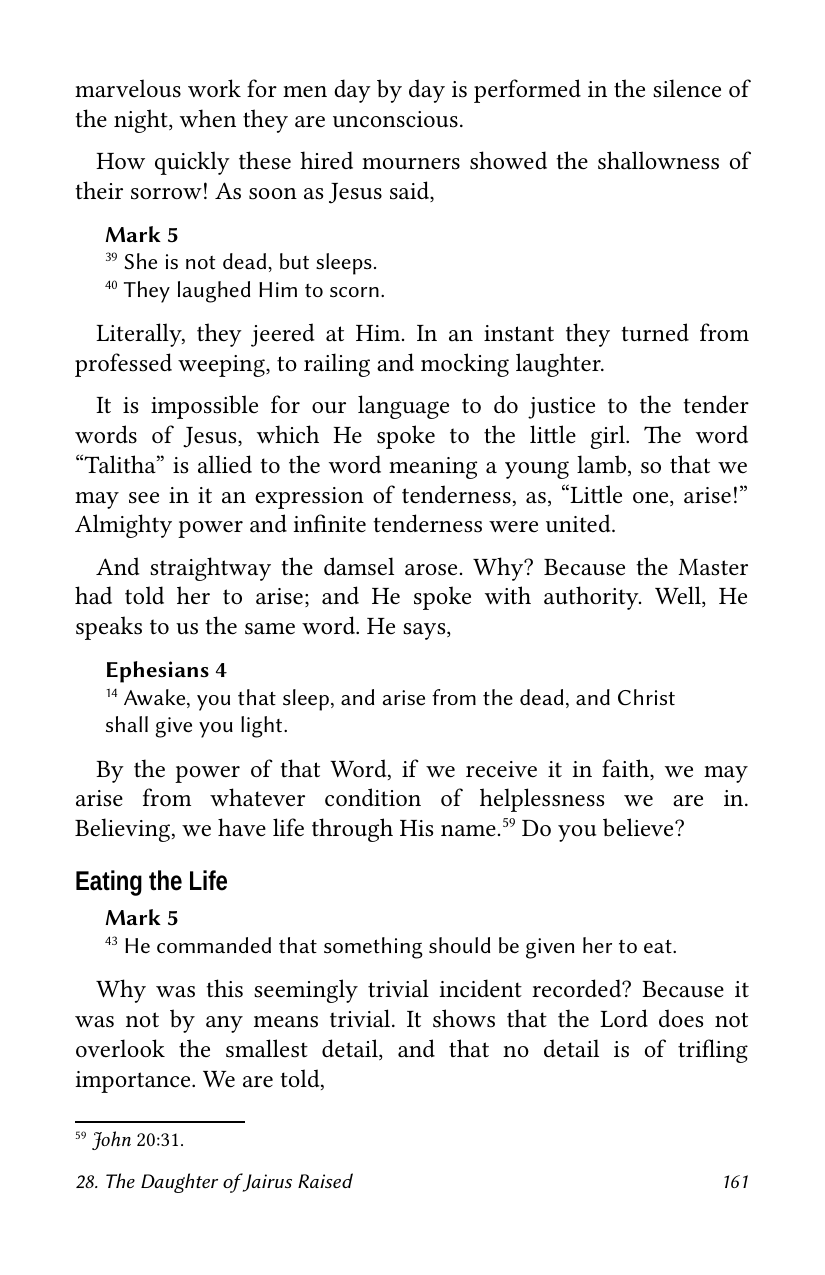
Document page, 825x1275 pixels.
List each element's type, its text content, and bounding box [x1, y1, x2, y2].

text Why was this seemingly trivial incident recorded? Because it was not by any means trivial. It shows that the Lord does not overlook the smallest detail, and that no detail is of trifling importance. We are told, [75, 975, 750, 1093]
text Mark 5 [105, 222, 750, 248]
text marvelous work for men day by day is performed in the silence of the night, when they are unconscious. [75, 75, 750, 133]
text How quickly these hired mourners showed the shallowness of their sorrow! As soon as Jesus said, [75, 147, 750, 205]
subtitle Eating the Life [75, 865, 750, 896]
text It is impossible for our language to do justice to the tender words of Jesus, which He spoke to the little girl. The word “Talitha” is allied to the word meaning a young lamb, so that we may see in it an expression of tenderness, as, “Little one, arise!” Almighty power and infinite tenderness were united. [75, 391, 750, 539]
text Literally, they jeered at Him. In an instant they turned from professed weeping, to railing and mocking laughter. [75, 319, 750, 377]
text John 20:31. [75, 1128, 750, 1152]
text And straightway the damsel arose. Why? Because the Master had told her to arise; and He spoke with authority. Well, He speaks to us the same word. He says, [75, 552, 750, 641]
text By the power of that Word, if we receive it in faith, we may arise from whatever condition of helplessness we are in. Believing, we have life through His name. Do you believe? [75, 754, 750, 843]
text 39 She is not dead, but sleeps. [105, 249, 720, 275]
text 43 He commanded that something should be given her to eat. [105, 933, 720, 959]
text 14 Awake, you that sleep, and arise from the dead, and Christ shall give you light. [105, 685, 720, 738]
text 40 They laughed Him to scorn. [105, 277, 720, 303]
text Ephesians 4 [105, 657, 750, 683]
text Mark 5 [105, 905, 750, 931]
